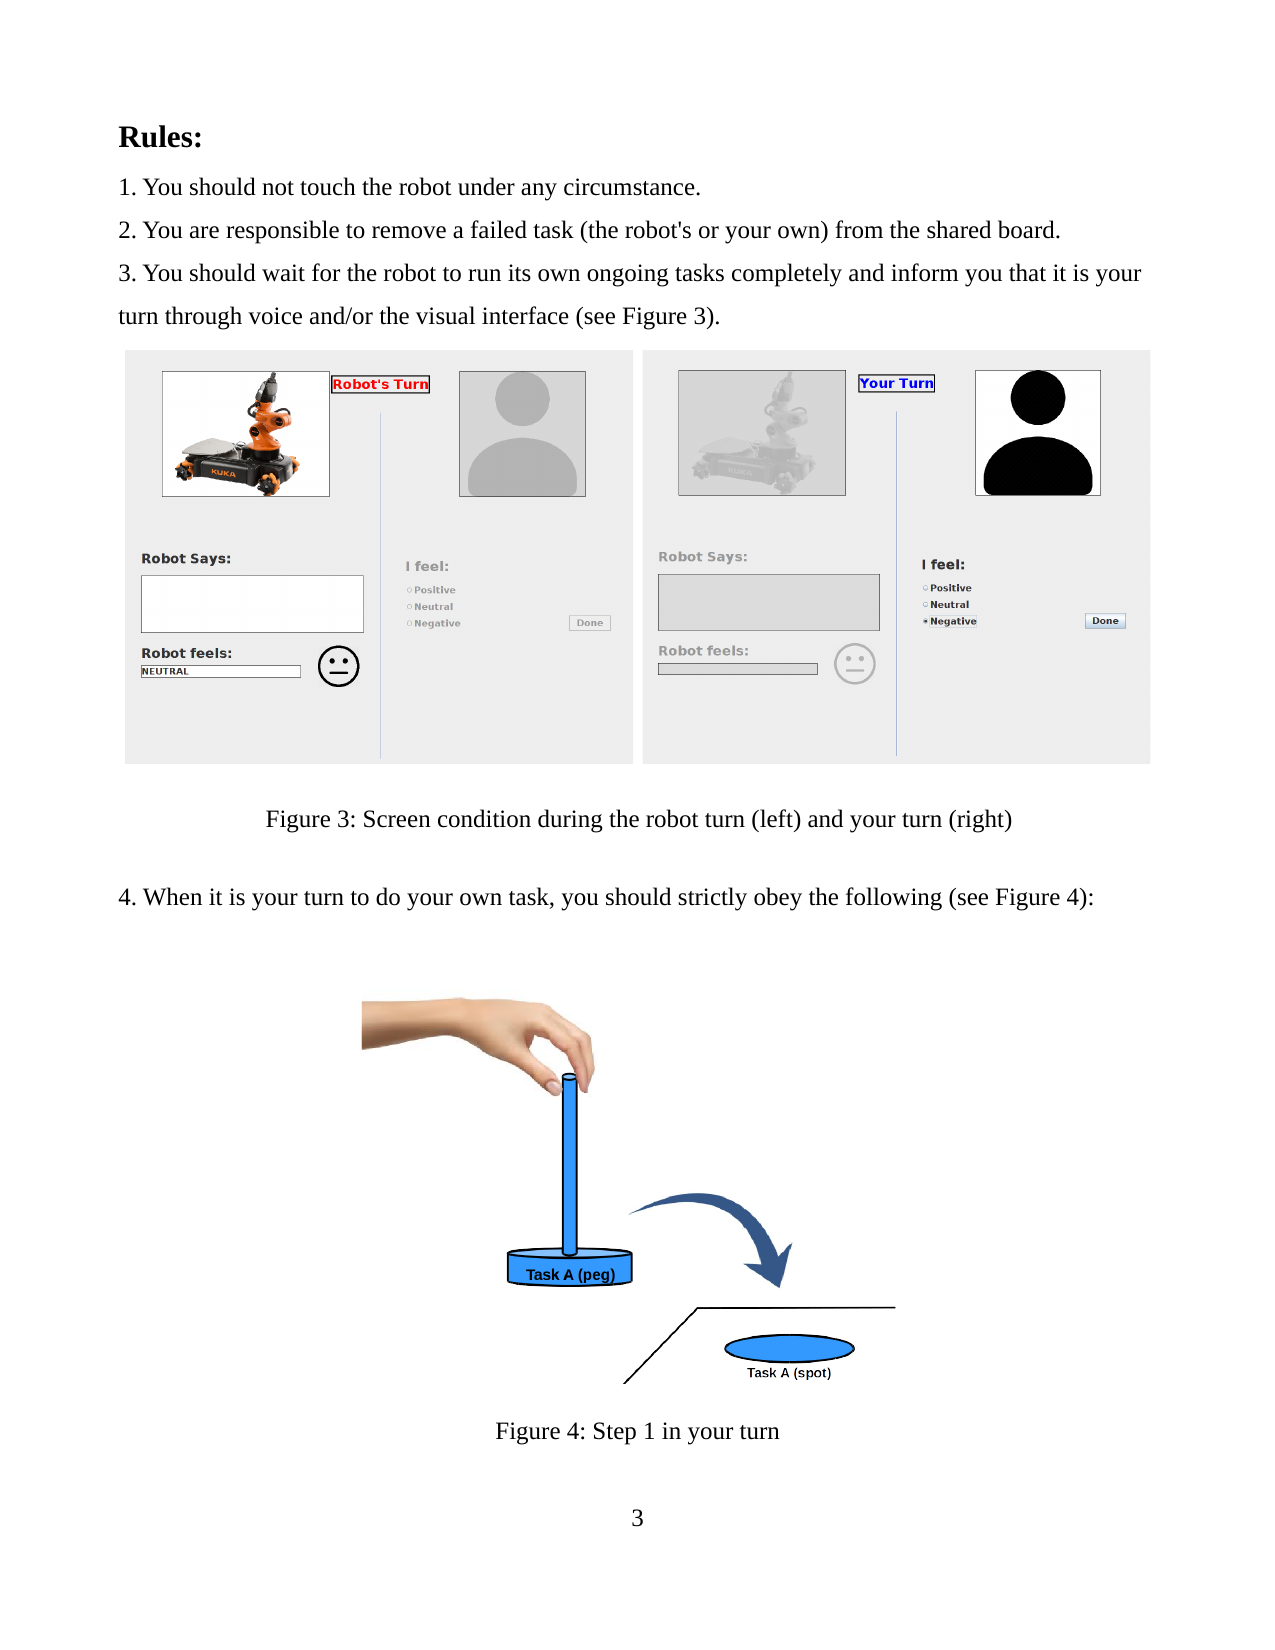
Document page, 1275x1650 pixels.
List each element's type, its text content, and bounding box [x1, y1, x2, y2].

text 3. You should wait for the robot to run its own ongoing tasks completely and inform you that it is your turn through voice and/or the visual interface (see Figure 3). [118, 258, 1157, 330]
text 2. You are responsible to remove a failed task (the robot's or your own) from the shared board. [118, 215, 1157, 244]
picture [642, 350, 1151, 764]
picture [358, 973, 917, 1406]
text 4. When it is your turn to do your own task, you should strictly obey the following (see Figure 4): [118, 882, 1157, 911]
text Rules: [118, 118, 1157, 154]
table_cell Figure 4: Step 1 in your turn [118, 1411, 1157, 1451]
picture [125, 350, 634, 764]
table_header [637, 345, 1156, 798]
table_header [121, 345, 637, 798]
text 1. You should not touch the robot under any circumstance. [118, 172, 1157, 201]
table_header [118, 968, 1157, 1411]
table_cell Figure 3: Screen condition during the robot turn (left) and your turn (right) [121, 799, 1156, 839]
